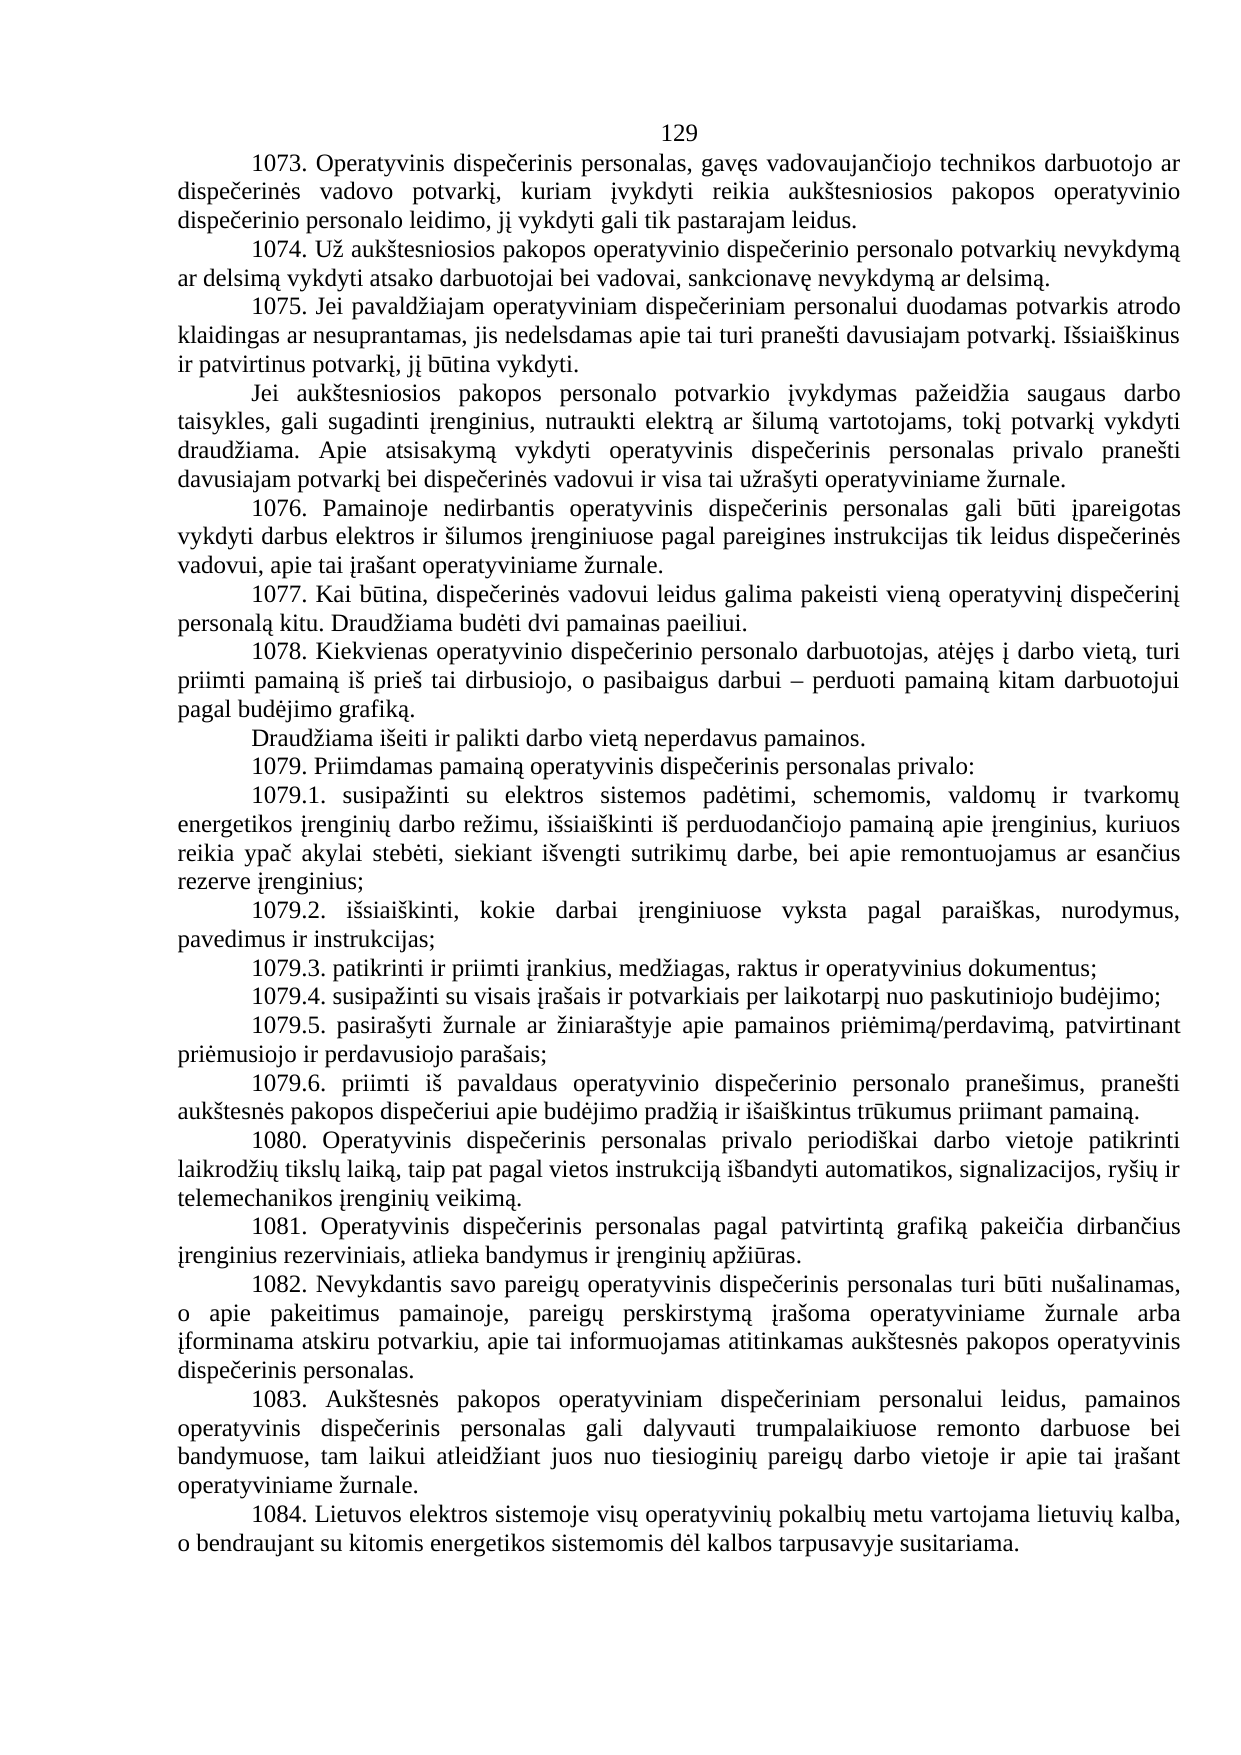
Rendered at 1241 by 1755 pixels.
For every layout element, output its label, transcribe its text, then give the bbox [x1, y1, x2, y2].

text 1079.1. susipažinti su elektros sistemos padėtimi, schemomis, valdomų ir tvarkomų energetikos įrenginių darbo režimu, išsiaiškinti iš perduodančiojo pamainą apie įrenginius, kuriuos reikia ypač akylai stebėti, siekiant išvengti sutrikimų darbe, bei apie remontuojamus ar esančius rezerve įrenginius; [177, 780, 1181, 895]
text Draudžiama išeiti ir palikti darbo vietą neperdavus pamainos. [177, 723, 1181, 751]
text 1074. Už aukštesniosios pakopos operatyvinio dispečerinio personalo potvarkių nevykdymą ar delsimą vykdyti atsako darbuotojai bei vadovai, sankcionavę nevykdymą ar delsimą. [177, 234, 1181, 291]
text 1078. Kiekvienas operatyvinio dispečerinio personalo darbuotojas, atėjęs į darbo vietą, turi priimti pamainą iš prieš tai dirbusiojo, o pasibaigus darbui – perduoti pamainą kitam darbuotojui pagal budėjimo grafiką. [177, 636, 1181, 723]
text Jei aukštesniosios pakopos personalo potvarkio įvykdymas pažeidžia saugaus darbo taisykles, gali sugadinti įrenginius, nutraukti elektrą ar šilumą vartotojams, tokį potvarkį vykdyti draudžiama. Apie atsisakymą vykdyti operatyvinis dispečerinis personalas privalo pranešti davusiajam potvarkį bei dispečerinės vadovui ir visa tai užrašyti operatyviniame žurnale. [177, 378, 1181, 493]
text 1079.6. priimti iš pavaldaus operatyvinio dispečerinio personalo pranešimus, pranešti aukštesnės pakopos dispečeriui apie budėjimo pradžią ir išaiškintus trūkumus priimant pamainą. [177, 1068, 1181, 1125]
text 1079.3. patikrinti ir priimti įrankius, medžiagas, raktus ir operatyvinius dokumentus; [177, 953, 1181, 981]
text 1073. Operatyvinis dispečerinis personalas, gavęs vadovaujančiojo technikos darbuotojo ar dispečerinės vadovo potvarkį, kuriam įvykdyti reikia aukštesniosios pakopos operatyvinio dispečerinio personalo leidimo, jį vykdyti gali tik pastarajam leidus. [177, 148, 1181, 234]
text 1080. Operatyvinis dispečerinis personalas privalo periodiškai darbo vietoje patikrinti laikrodžių tikslų laiką, taip pat pagal vietos instrukciją išbandyti automatikos, signalizacijos, ryšių ir telemechanikos įrenginių veikimą. [177, 1125, 1181, 1211]
text 1079.4. susipažinti su visais įrašais ir potvarkiais per laikotarpį nuo paskutiniojo budėjimo; [177, 981, 1181, 1010]
text 1082. Nevykdantis savo pareigų operatyvinis dispečerinis personalas turi būti nušalinamas, o apie pakeitimus pamainoje, pareigų perskirstymą įrašoma operatyviniame žurnale arba įforminama atskiru potvarkiu, apie tai informuojamas atitinkamas aukštesnės pakopos operatyvinis dispečerinis personalas. [177, 1269, 1181, 1384]
text 1079.5. pasirašyti žurnale ar žiniaraštyje apie pamainos priėmimą/perdavimą, patvirtinant priėmusiojo ir perdavusiojo parašais; [177, 1010, 1181, 1068]
text 1079. Priimdamas pamainą operatyvinis dispečerinis personalas privalo: [177, 751, 1181, 780]
text 1077. Kai būtina, dispečerinės vadovui leidus galima pakeisti vieną operatyvinį dispečerinį personalą kitu. Draudžiama budėti dvi pamainas paeiliui. [177, 579, 1181, 636]
text 1079.2. išsiaiškinti, kokie darbai įrenginiuose vyksta pagal paraiškas, nurodymus, pavedimus ir instrukcijas; [177, 895, 1181, 953]
text 1076. Pamainoje nedirbantis operatyvinis dispečerinis personalas gali būti įpareigotas vykdyti darbus elektros ir šilumos įrenginiuose pagal pareigines instrukcijas tik leidus dispečerinės vadovui, apie tai įrašant operatyviniame žurnale. [177, 493, 1181, 579]
text 1081. Operatyvinis dispečerinis personalas pagal patvirtintą grafiką pakeičia dirbančius įrenginius rezerviniais, atlieka bandymus ir įrenginių apžiūras. [177, 1211, 1181, 1269]
text 1075. Jei pavaldžiajam operatyviniam dispečeriniam personalui duodamas potvarkis atrodo klaidingas ar nesuprantamas, jis nedelsdamas apie tai turi pranešti davusiajam potvarkį. Išsiaiškinus ir patvirtinus potvarkį, jį būtina vykdyti. [177, 291, 1181, 378]
text 1084. Lietuvos elektros sistemoje visų operatyvinių pokalbių metu vartojama lietuvių kalba, o bendraujant su kitomis energetikos sistemomis dėl kalbos tarpusavyje susitariama. [177, 1499, 1181, 1556]
text 1083. Aukštesnės pakopos operatyviniam dispečeriniam personalui leidus, pamainos operatyvinis dispečerinis personalas gali dalyvauti trumpalaikiuose remonto darbuose bei bandymuose, tam laikui atleidžiant juos nuo tiesioginių pareigų darbo vietoje ir apie tai įrašant operatyviniame žurnale. [177, 1384, 1181, 1499]
